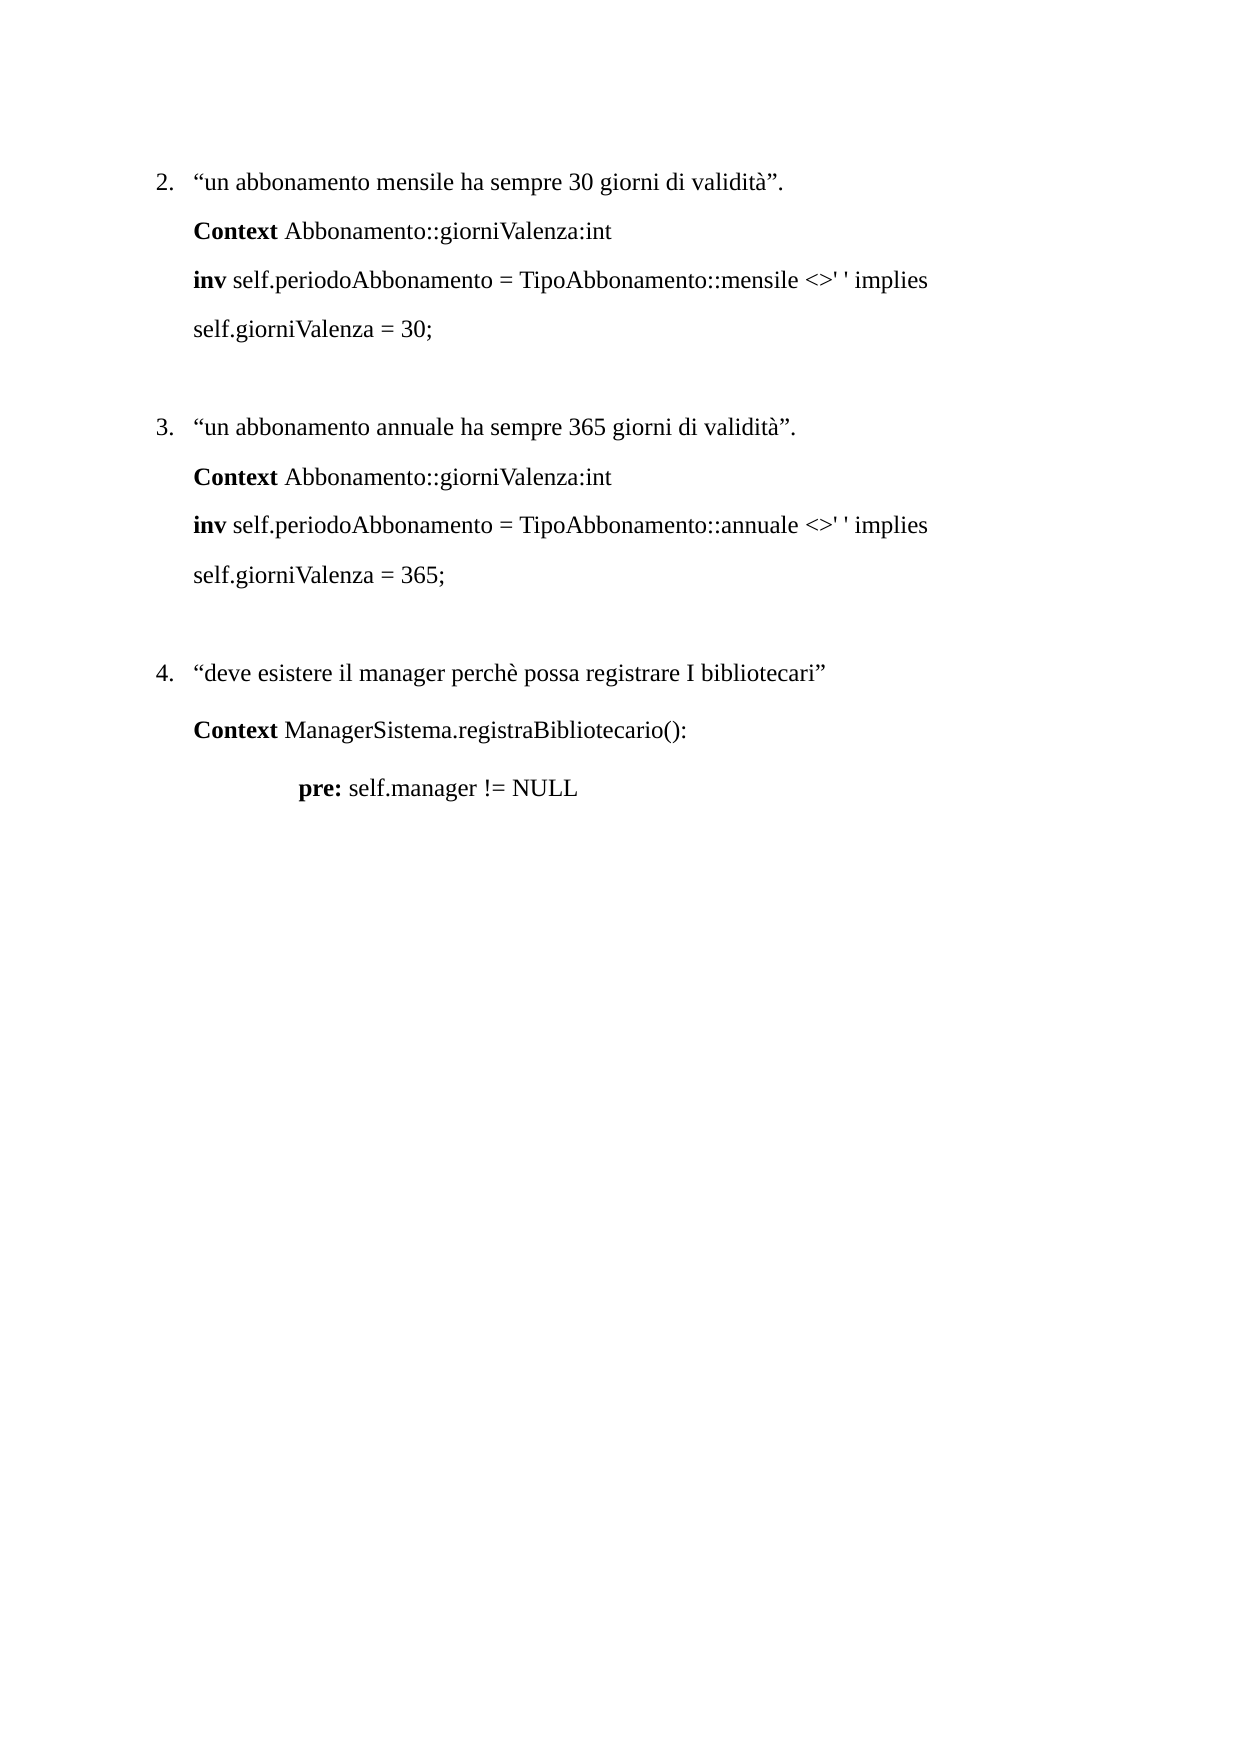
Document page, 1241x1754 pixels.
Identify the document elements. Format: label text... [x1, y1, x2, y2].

list “deve esistere il manager perchè possa registrare I bibliotecari” [156, 658, 1122, 687]
list pre: self.manager != NULL [156, 773, 1122, 802]
list self.giorniValenza = 30; [156, 314, 1122, 343]
list Context Abbonamento::giorniValenza:int [156, 462, 1122, 490]
list “un abbonamento mensile ha sempre 30 giorni di validità”. [156, 167, 1122, 196]
list “un abbonamento annuale ha sempre 365 giorni di validità”. [156, 412, 1122, 441]
list self.giorniValenza = 365; [156, 560, 1122, 588]
list Context ManagerSistema.registraBibliotecario(): [156, 715, 1122, 744]
list Context Abbonamento::giorniValenza:int [156, 216, 1122, 245]
list inv self.periodoAbbonamento = TipoAbbonamento::mensile <>' ' implies [156, 265, 1122, 294]
list inv self.periodoAbbonamento = TipoAbbonamento::annuale <>' ' implies [156, 511, 1122, 539]
